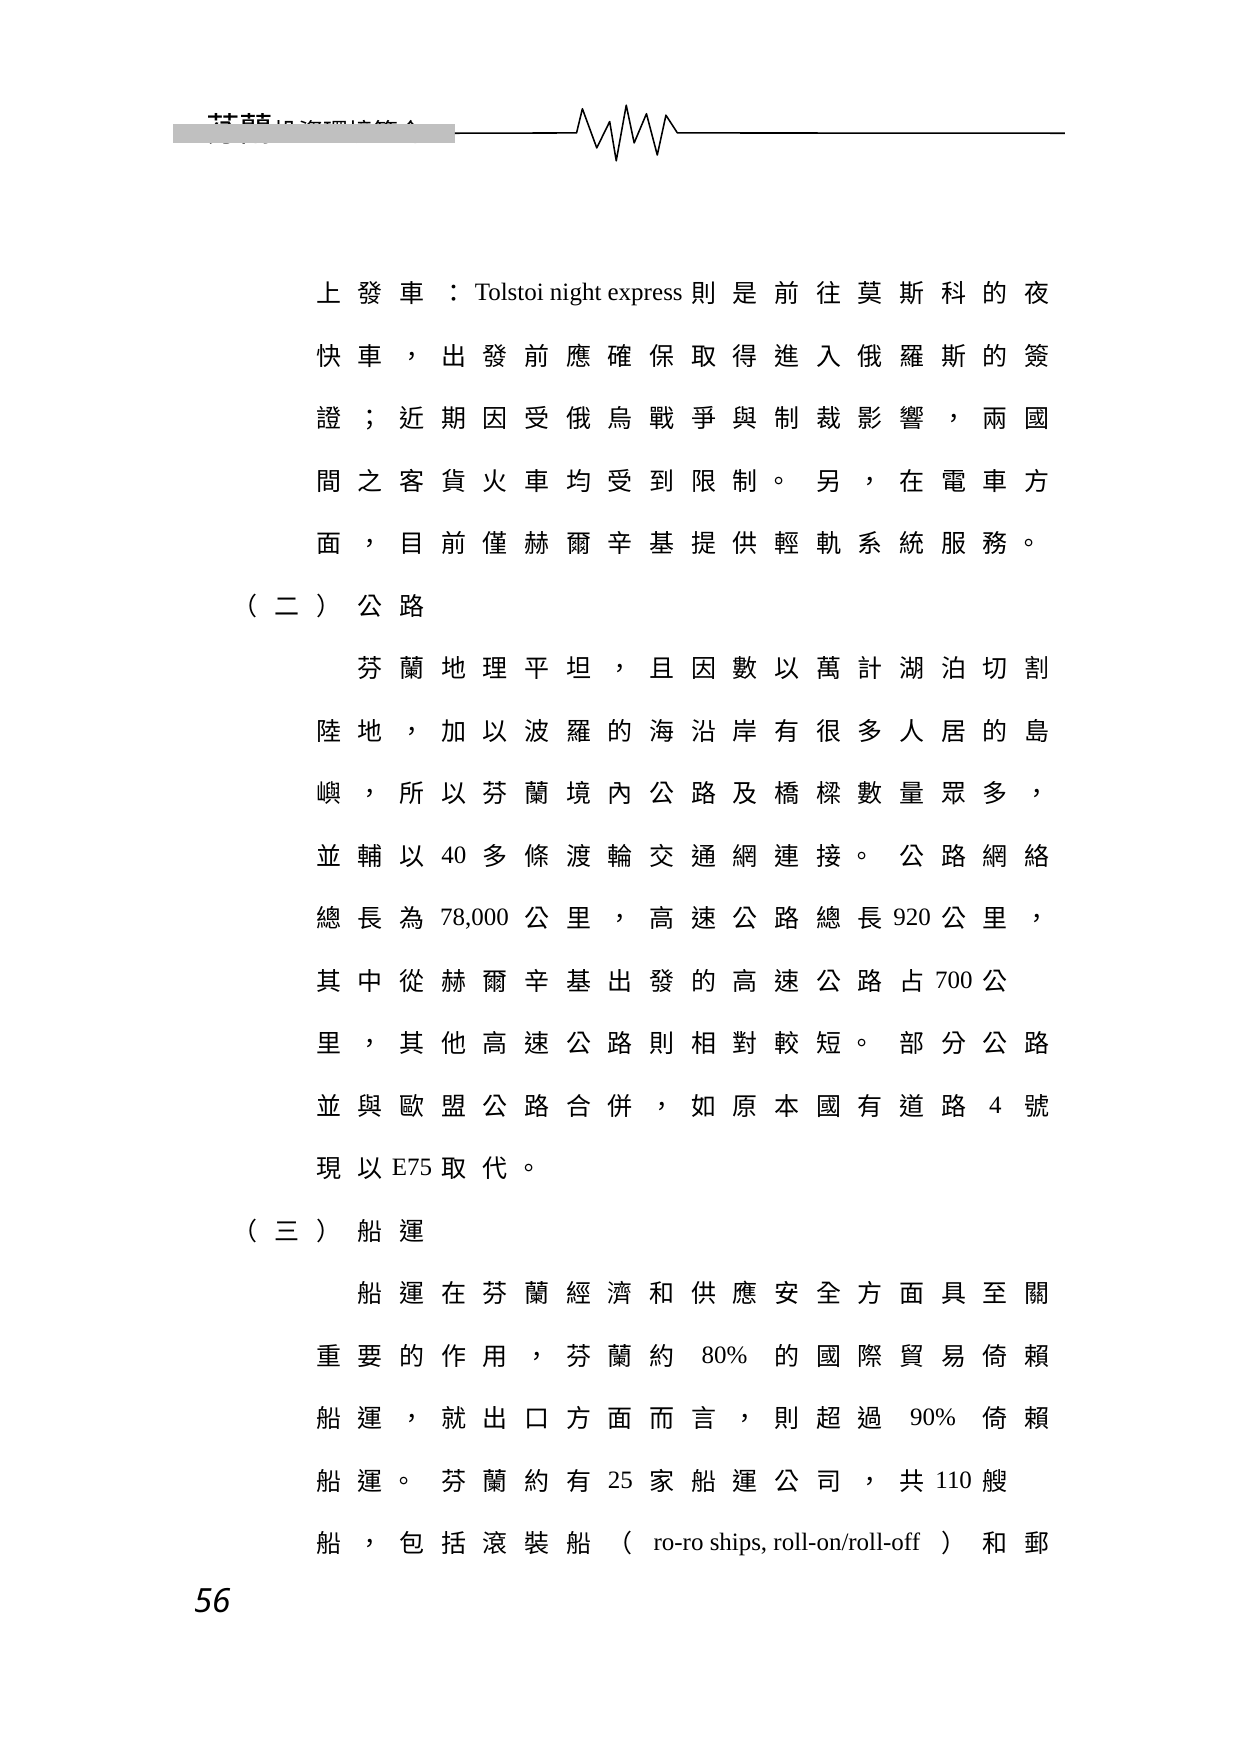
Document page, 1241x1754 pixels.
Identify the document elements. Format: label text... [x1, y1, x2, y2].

text 上發車：Tolstoi night express則是前往莫斯科的夜快車，出發前應確保取得進入俄羅斯的簽證；近期因受俄烏戰爭與制裁影響，兩國間之客貨火車均受到限制。另，在電車方面，目前僅赫爾辛基提供輕軌系統服務。 [281, 250, 1058, 563]
text （三）船運 [207, 1188, 1058, 1250]
text 船運在芬蘭經濟和供應安全方面具至關重要的作用，芬蘭約80%的國際貿易倚賴船運，就出口方面而言，則超過90%倚賴船運。芬蘭約有25家船運公司，共110艘船，包括滾裝船（ro-ro ships, roll-on/roll-off）和郵 [281, 1250, 1058, 1563]
text （二）公路 [207, 563, 1058, 625]
text 芬蘭地理平坦，且因數以萬計湖泊切割陸地，加以波羅的海沿岸有很多人居的島嶼，所以芬蘭境內公路及橋樑數量眾多，並輔以40多條渡輪交通網連接。公路網絡總長為78,000公里，高速公路總長920公里，其中從赫爾辛基出發的高速公路占700公里，其他高速公路則相對較短。部分公路並與歐盟公路合併，如原本國有道路4號現以E75取代。 [281, 625, 1058, 1188]
